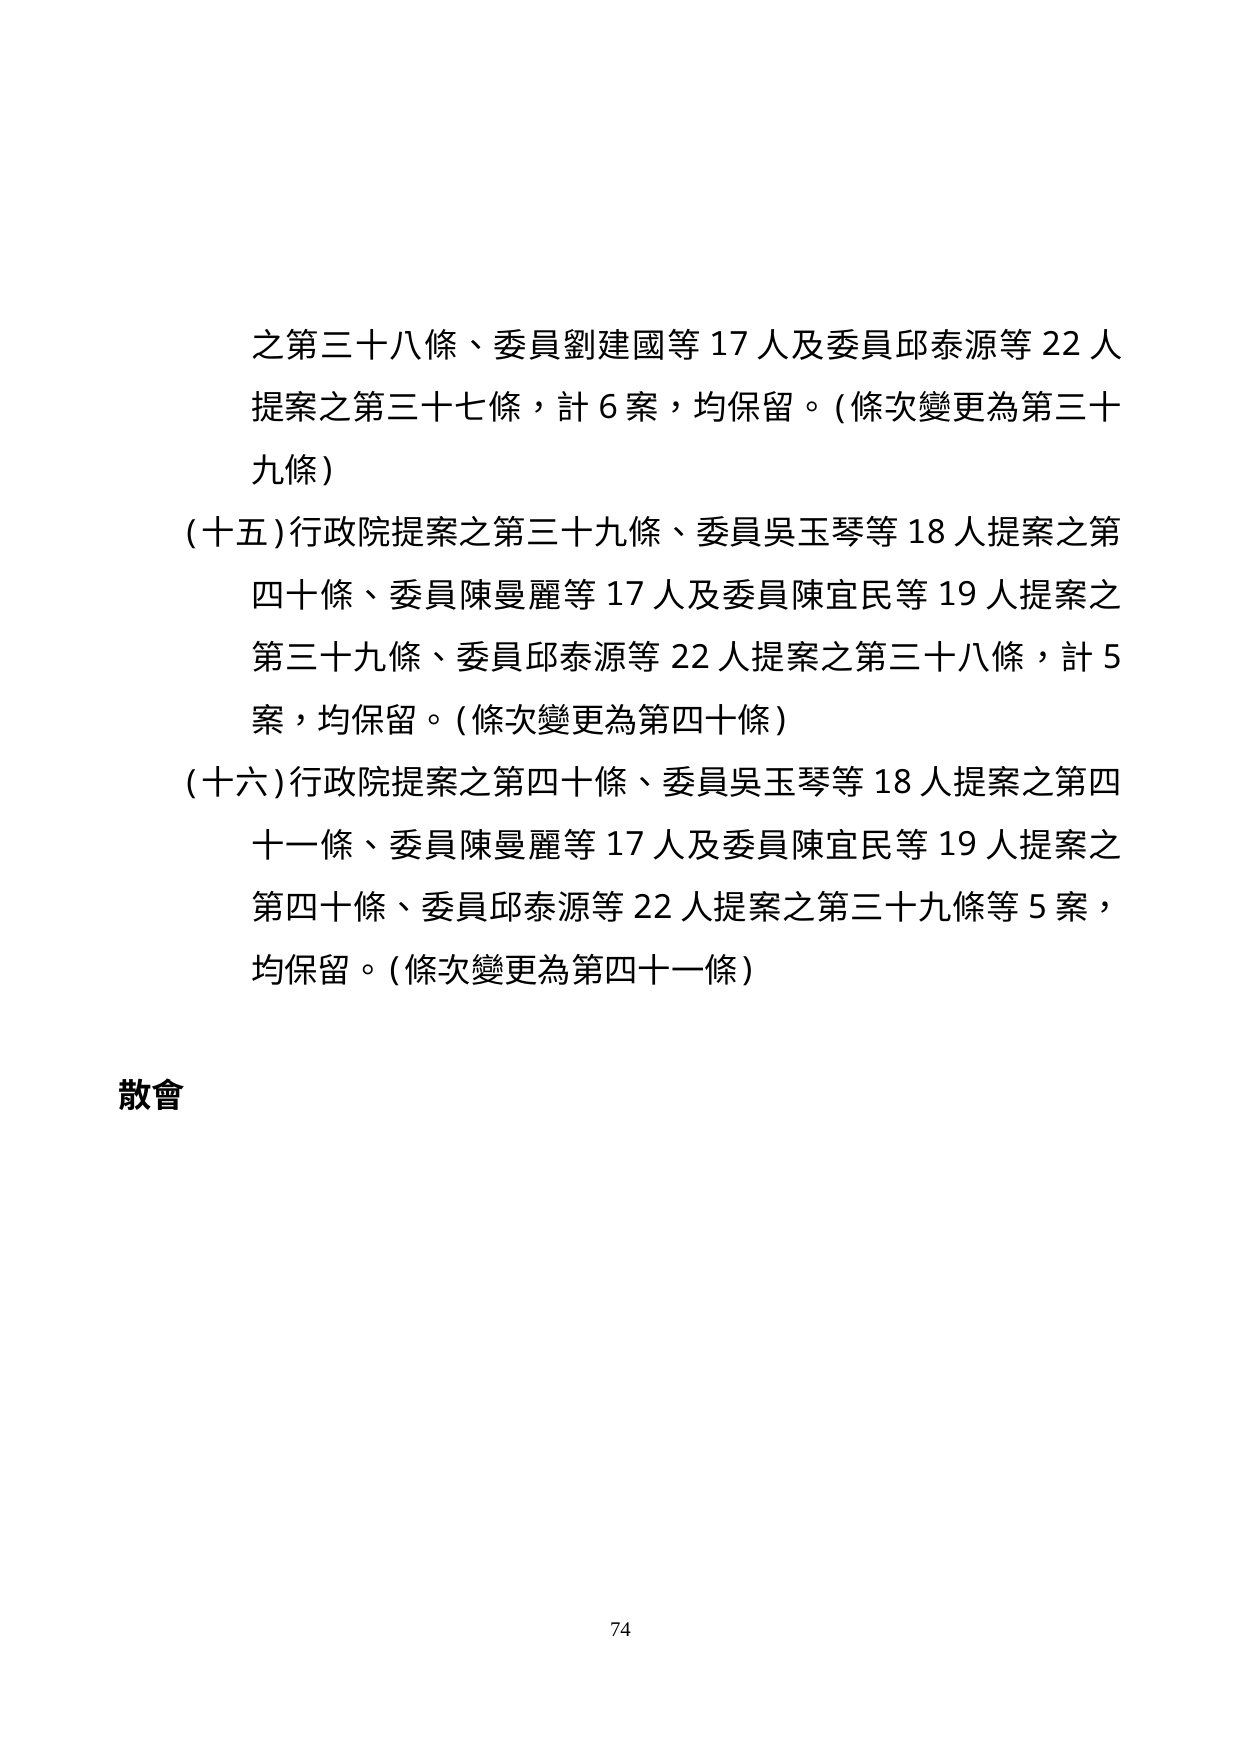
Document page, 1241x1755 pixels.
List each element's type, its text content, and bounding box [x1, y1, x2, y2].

text (十六)行政院提案之第四十條、委員吳玉琴等18人提案之第四十一條、委員陳曼麗等17人及委員陳宜民等19人提案之第四十條、委員邱泰源等22人提案之第三十九條等5案，均保留。(條次變更為第四十一條) [181, 738, 1122, 988]
text 之第三十八條、委員劉建國等17人及委員邱泰源等22人提案之第三十七條，計6案，均保留。(條次變更為第三十九條) [181, 301, 1122, 488]
text (十五)行政院提案之第三十九條、委員吳玉琴等18人提案之第四十條、委員陳曼麗等17人及委員陳宜民等19人提案之第三十九條、委員邱泰源等22人提案之第三十八條，計5案，均保留。(條次變更為第四十條) [181, 488, 1122, 738]
text 散會 [118, 1051, 1122, 1113]
